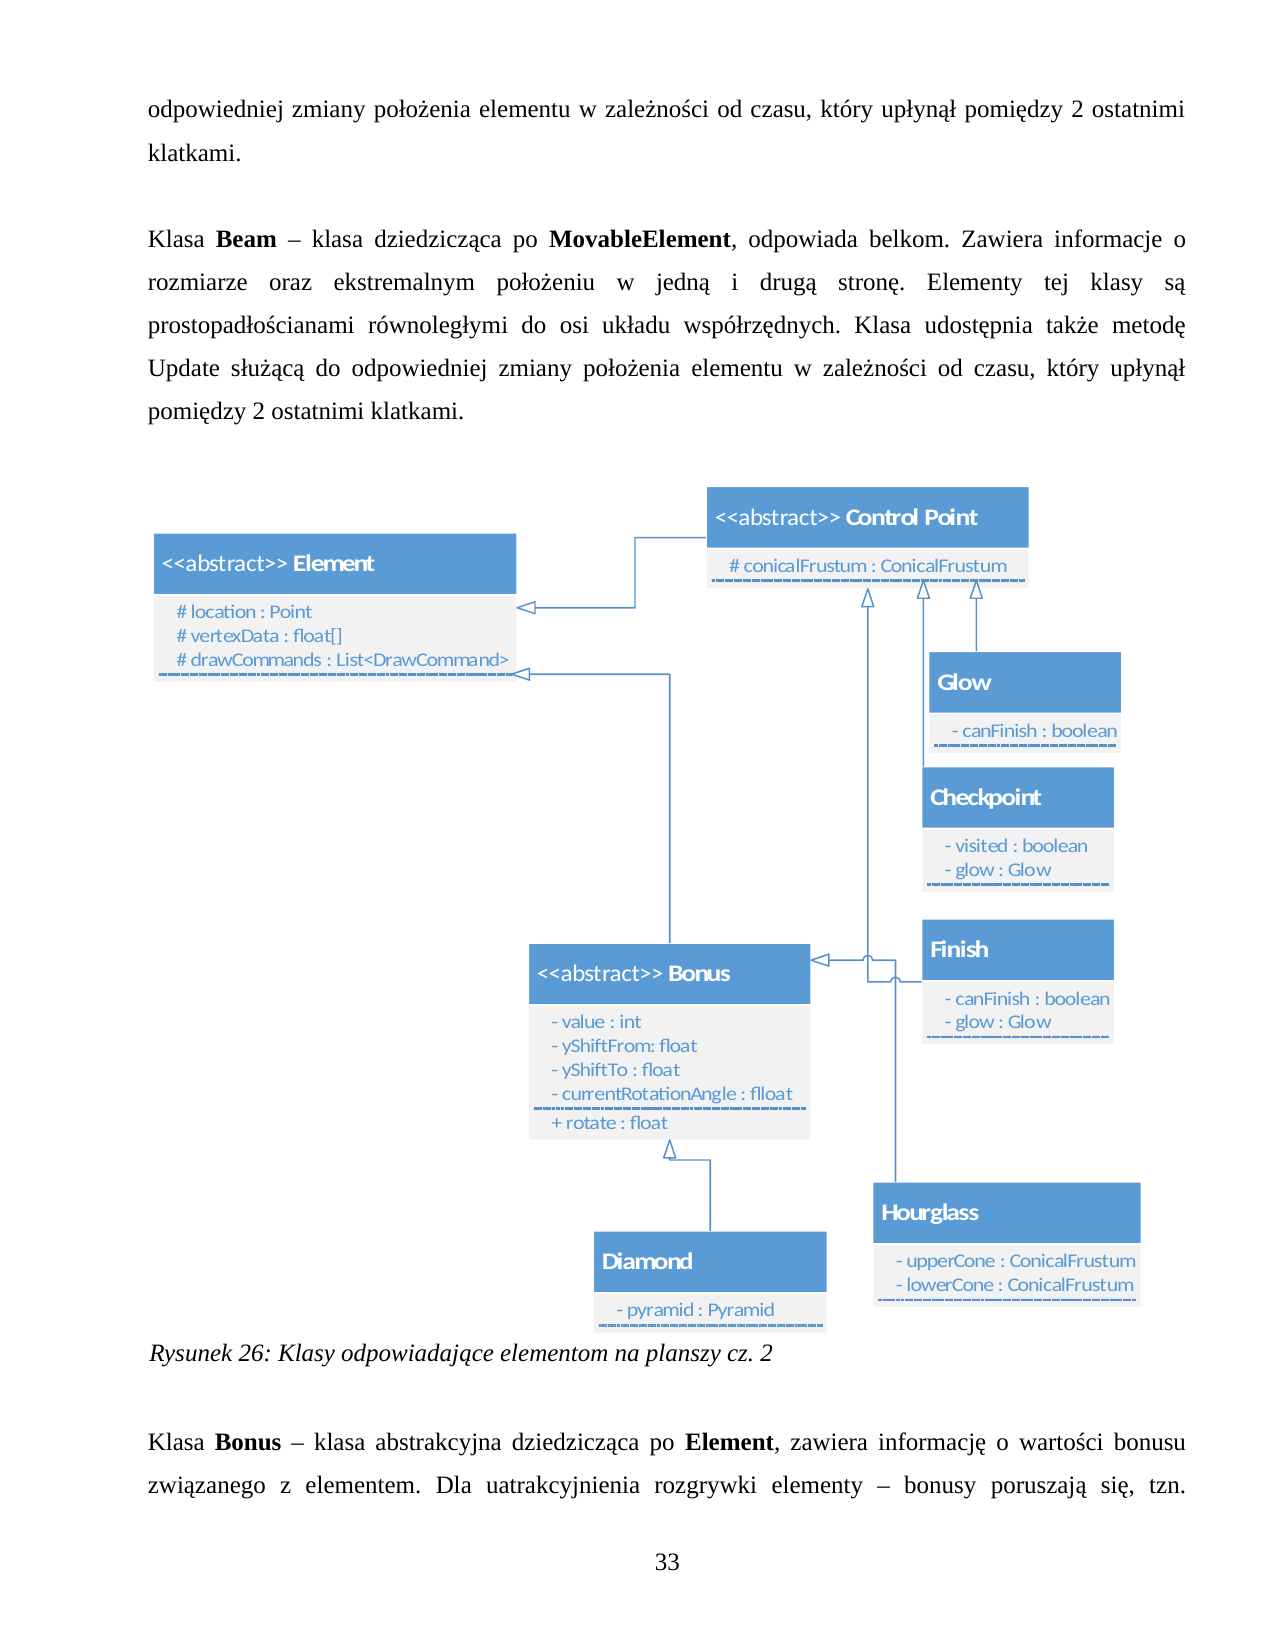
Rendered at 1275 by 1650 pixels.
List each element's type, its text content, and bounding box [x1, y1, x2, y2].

text Rysunek 26: Klasy odpowiadające elementom na planszy cz. 2 [149, 1336, 1150, 1367]
text Klasa Beam – klasa dziedzicząca po MovableElement, odpowiada belkom. Zawiera informacje o rozmiarze oraz ekstremalnym położeniu w jedną i drugą stronę. Elementy tej klasy są prostopadłościanami równoległymi do osi układu współrzędnych. Klasa udostępnia także metodę Update służącą do odpowiedniej zmiany położenia elementu w zależności od czasu, który upłynął pomiędzy 2 ostatnimi klatkami. [148, 224, 1186, 425]
text odpowiedniej zmiany położenia elementu w zależności od czasu, który upłynął pomiędzy 2 ostatnimi klatkami. [148, 94, 1186, 166]
text Klasa Bonus – klasa abstrakcyjna dziedzicząca po Element, zawiera informację o wartości bonusu związanego z elementem. Dla uatrakcyjnienia rozgrywki elementy – bonusy poruszają się, tzn. [148, 1427, 1186, 1499]
